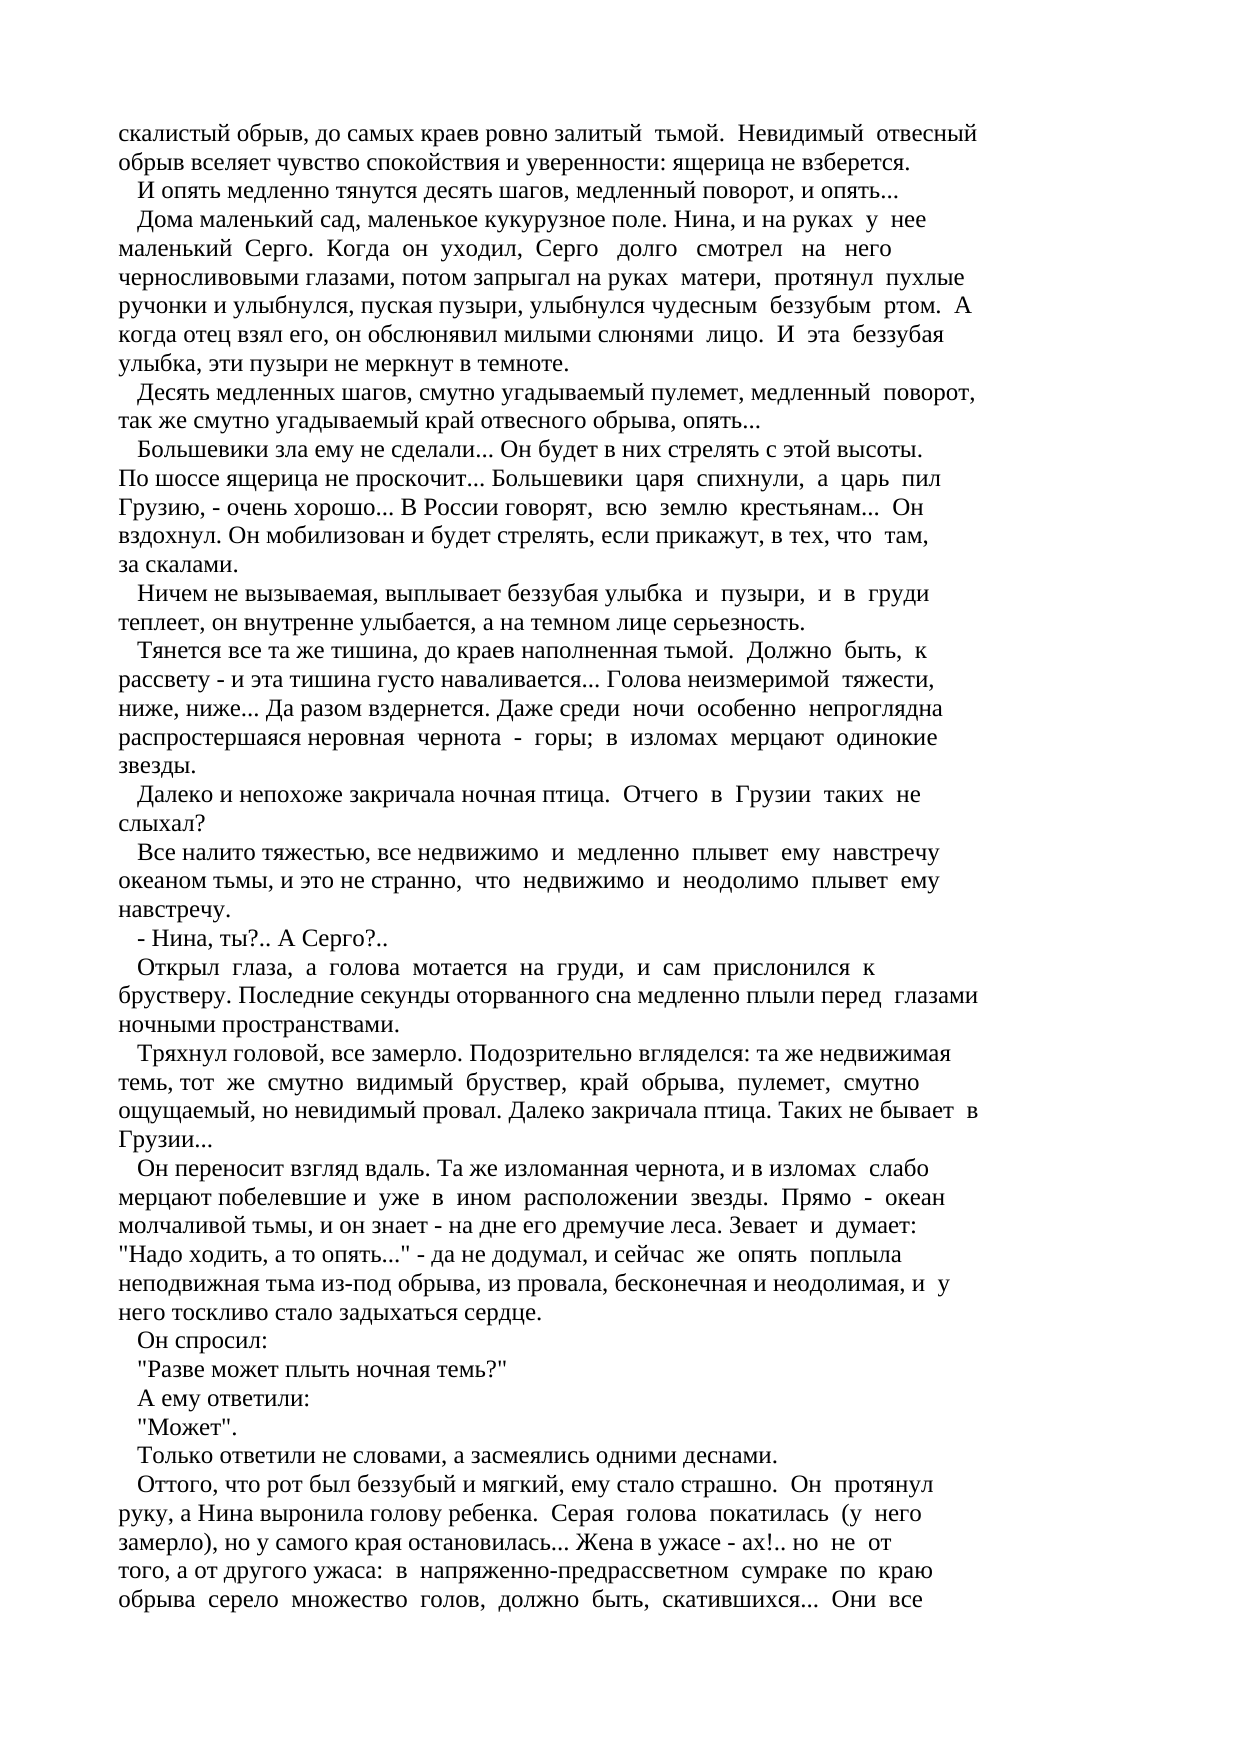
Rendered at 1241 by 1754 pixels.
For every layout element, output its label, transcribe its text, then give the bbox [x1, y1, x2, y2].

text "Разве может плыть ночная темь?" [118, 1354, 1122, 1383]
text - Нина, ты?.. А Серго?.. [118, 923, 1122, 952]
text него тоскливо стало задыхаться сердце. [118, 1297, 1122, 1326]
text звезды. [118, 751, 1122, 779]
text Только ответили не словами, а засмеялись одними деснами. [118, 1441, 1122, 1469]
text Оттого, что рот был беззубый и мягкий, ему стало страшно. Он протянул [118, 1469, 1122, 1498]
text Десять медленных шагов, смутно угадываемый пулемет, медленный поворот, [118, 377, 1122, 406]
text обрыв вселяет чувство спокойствия и уверенности: ящерица не взберется. [118, 147, 1122, 176]
text Он спросил: [118, 1326, 1122, 1354]
text слыхал? [118, 808, 1122, 837]
text того, а от другого ужаса: в напряженно-предрассветном сумраке по краю [118, 1556, 1122, 1584]
text ночными пространствами. [118, 1009, 1122, 1038]
text "Надо ходить, а то опять..." - да не додумал, и сейчас же опять поплыла [118, 1239, 1122, 1268]
text Грузии... [118, 1124, 1122, 1153]
text ручонки и улыбнулся, пуская пузыри, улыбнулся чудесным беззубым ртом. А [118, 291, 1122, 319]
text Открыл глаза, а голова мотается на груди, и сам прислонился к [118, 952, 1122, 981]
text "Может". [118, 1412, 1122, 1441]
text навстречу. [118, 894, 1122, 923]
text так же смутно угадываемый край отвесного обрыва, опять... [118, 406, 1122, 434]
text Дома маленький сад, маленькое кукурузное поле. Нина, и на руках у нее [118, 204, 1122, 233]
text рассвету - и эта тишина густо наваливается... Голова неизмеримой тяжести, [118, 664, 1122, 693]
text Ничем не вызываемая, выплывает беззубая улыбка и пузыри, и в груди [118, 578, 1122, 607]
text улыбка, эти пузыри не меркнут в темноте. [118, 348, 1122, 377]
text Он переносит взгляд вдаль. Та же изломанная чернота, и в изломах слабо [118, 1153, 1122, 1182]
text темь, тот же смутно видимый бруствер, край обрыва, пулемет, смутно [118, 1067, 1122, 1096]
text ниже, ниже... Да разом вздернется. Даже среди ночи особенно непроглядна [118, 693, 1122, 722]
text ощущаемый, но невидимый провал. Далеко закричала птица. Таких не бывает в [118, 1096, 1122, 1124]
text распростершаяся неровная чернота - горы; в изломах мерцают одинокие [118, 722, 1122, 751]
text Далеко и непохоже закричала ночная птица. Отчего в Грузии таких не [118, 779, 1122, 808]
text теплеет, он внутренне улыбается, а на темном лице серьезность. [118, 607, 1122, 636]
text маленький Серго. Когда он уходил, Серго долго смотрел на него [118, 233, 1122, 262]
text когда отец взял его, он обслюнявил милыми слюнями лицо. И эта беззубая [118, 319, 1122, 348]
text черносливовыми глазами, потом запрыгал на руках матери, протянул пухлые [118, 262, 1122, 291]
text По шоссе ящерица не проскочит... Большевики царя спихнули, а царь пил [118, 463, 1122, 492]
text за скалами. [118, 549, 1122, 578]
text руку, а Нина выронила голову ребенка. Серая голова покатилась (у него [118, 1498, 1122, 1527]
text скалистый обрыв, до самых краев ровно залитый тьмой. Невидимый отвесный [118, 118, 1122, 147]
text мерцают побелевшие и уже в ином расположении звезды. Прямо - океан [118, 1182, 1122, 1211]
text Все налито тяжестью, все недвижимо и медленно плывет ему навстречу [118, 837, 1122, 866]
text Грузию, - очень хорошо... В России говорят, всю землю крестьянам... Он [118, 492, 1122, 521]
text неподвижная тьма из-под обрыва, из провала, бесконечная и неодолимая, и у [118, 1268, 1122, 1297]
text Тряхнул головой, все замерло. Подозрительно вгляделся: та же недвижимая [118, 1038, 1122, 1067]
text замерло), но у самого края остановилась... Жена в ужасе - ах!.. но не от [118, 1527, 1122, 1556]
text океаном тьмы, и это не странно, что недвижимо и неодолимо плывет ему [118, 866, 1122, 894]
text брустверу. Последние секунды оторванного сна медленно плыли перед глазами [118, 981, 1122, 1009]
text Большевики зла ему не сделали... Он будет в них стрелять с этой высоты. [118, 434, 1122, 463]
text А ему ответили: [118, 1383, 1122, 1412]
text И опять медленно тянутся десять шагов, медленный поворот, и опять... [118, 176, 1122, 204]
text молчаливой тьмы, и он знает - на дне его дремучие леса. Зевает и думает: [118, 1211, 1122, 1239]
text Тянется все та же тишина, до краев наполненная тьмой. Должно быть, к [118, 636, 1122, 664]
text вздохнул. Он мобилизован и будет стрелять, если прикажут, в тех, что там, [118, 521, 1122, 549]
text обрыва серело множество голов, должно быть, скатившихся... Они все [118, 1584, 1122, 1613]
